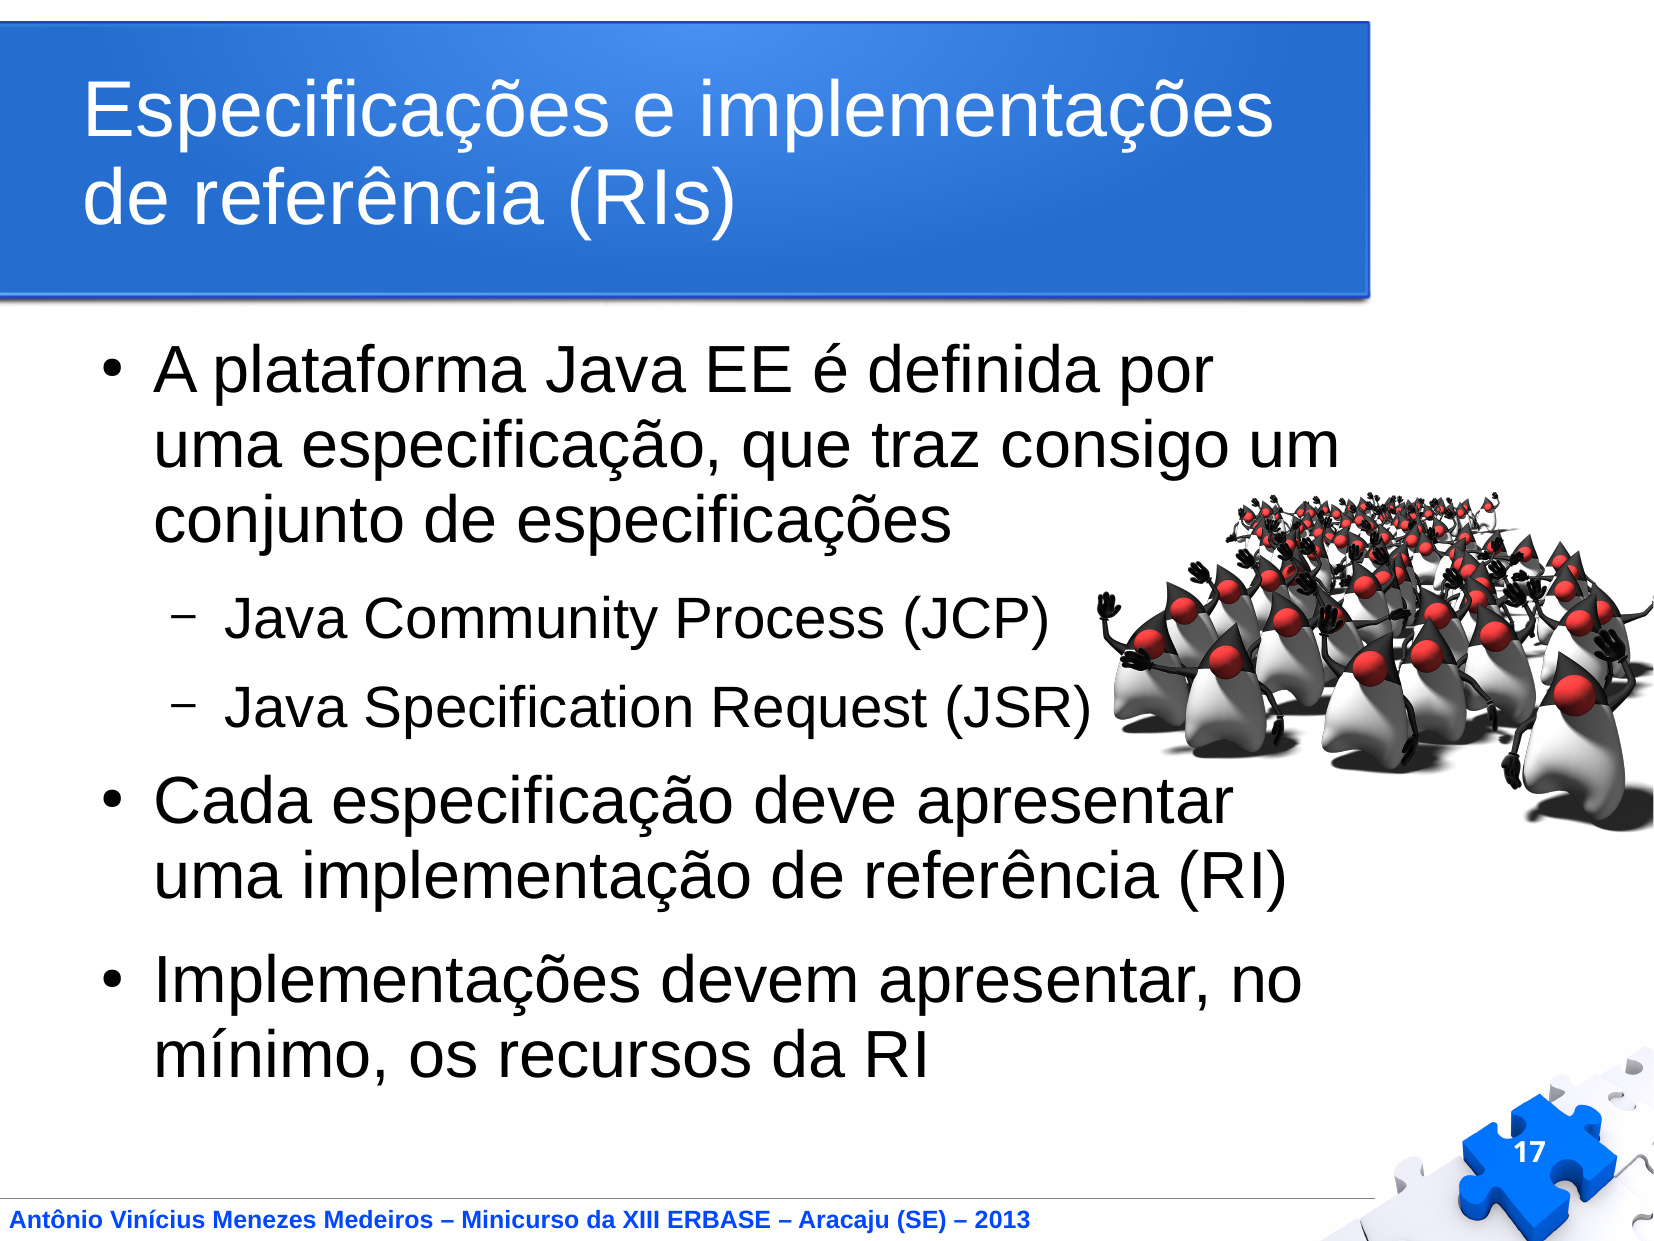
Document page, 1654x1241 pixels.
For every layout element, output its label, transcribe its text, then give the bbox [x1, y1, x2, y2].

list A plataforma Java EE é definida por uma especificação, que traz consigo um conjunto de especificações Java Community Process (JCP) Java Specification Request (JSR) Cada especificação deve apresentar uma implementação de referência (RI) Implementações devem apresentar, no mínimo, os recursos da RI [82, 332, 1356, 1111]
picture [0, 21, 1375, 307]
picture [1311, 983, 1654, 1241]
picture [1097, 492, 1654, 833]
title Especificações e implementações de referência (RIs) [82, 49, 1323, 257]
